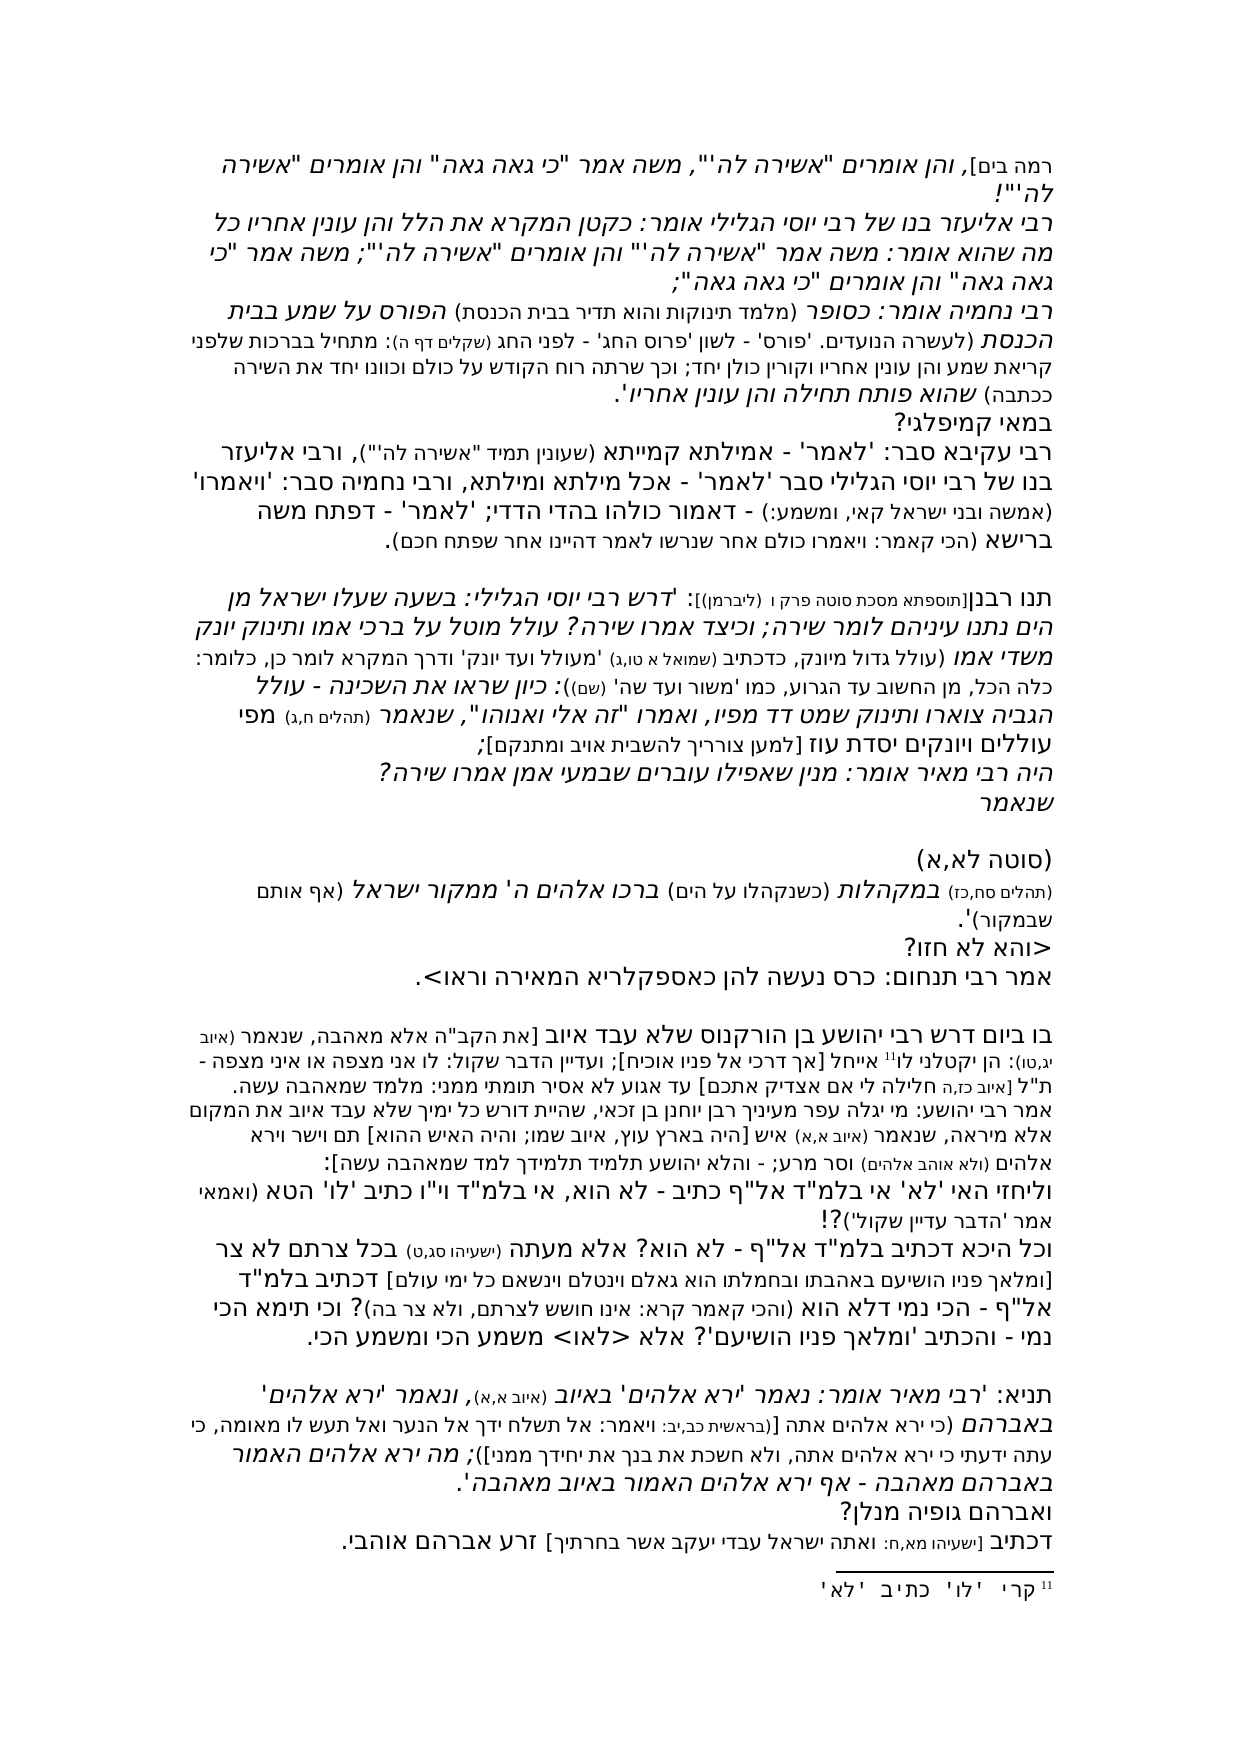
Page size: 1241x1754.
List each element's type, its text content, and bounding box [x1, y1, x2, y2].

text וכל היכא דכתיב בלמ"ד אל"ף - לא הוא? אלא מעתה (ישעיהו סג,ט) בכל צרתם לא צר [ומלאך פניו הושיעם באהבתו ובחמלתו הוא גאלם וינטלם וינשאם כל ימי עולם] דכתיב בלמ"ד אל"ף - הכי נמי דלא הוא (והכי קאמר קרא: אינו חושש לצרתם, ולא צר בה)? וכי תימא הכי נמי - והכתיב 'ומלאך פניו הושיעם'? אלא <לאו> משמע הכי ומשמע הכי. [187, 1234, 1053, 1351]
text בו ביום דרש רבי יהושע בן הורקנוס שלא עבד איוב [את הקב"ה אלא מאהבה, שנאמר (איוב יג,טו): הן יקטלני לו אייחל [אך דרכי אל פניו אוכיח]; ועדיין הדבר שקול: לו אני מצפה או איני מצפה - ת"ל [איוב כז,ה חלילה לי אם אצדיק אתכם] עד אגוע לא אסיר תומתי ממני: מלמד שמאהבה עשה. אמר רבי יהושע: מי יגלה עפר מעיניך רבן יוחנן בן זכאי, שהיית דורש כל ימיך שלא עבד איוב את המקום אלא מיראה, שנאמר (איוב א,א) איש [היה בארץ עוץ, איוב שמו; והיה האיש ההוא] תם וישר וירא אלהים (ולא אוהב אלהים) וסר מרע; - והלא יהושע תלמיד תלמידך למד שמאהבה עשה]: [187, 1020, 1053, 1176]
text רבי אליעזר בנו של רבי יוסי הגלילי אומר: כקטן המקרא את הלל והן עונין אחריו כל מה שהוא אומר: משה אמר "אשירה לה'" והן אומרים "אשירה לה'"; משה אמר "כי גאה גאה" והן אומרים "כי גאה גאה"; [187, 208, 1053, 296]
text רבי עקיבא סבר: 'לאמר' - אמילתא קמייתא (שעונין תמיד "אשירה לה'"), ורבי אליעזר בנו של רבי יוסי הגלילי סבר 'לאמר' - אכל מילתא ומילתא, ורבי נחמיה סבר: 'ויאמרו' (אמשה ובני ישראל קאי, ומשמע:) - דאמור כולהו בהדי הדדי; 'לאמר' - דפתח משה ברישא (הכי קאמר: ויאמרו כולם אחר שנרשו לאמר דהיינו אחר שפתח חכם). [187, 437, 1053, 554]
text (סוטה לא,א) [187, 846, 1053, 875]
text ואברהם גופיה מנלן? [187, 1497, 1053, 1526]
text תניא: 'רבי מאיר אומר: נאמר 'ירא אלהים' באיוב (איוב א,א), ונאמר 'ירא אלהים' באברהם (כי ירא אלהים אתה [(בראשית כב,יב: ויאמר: אל תשלח ידך אל הנער ואל תעש לו מאומה, כי עתה ידעתי כי ירא אלהים אתה, ולא חשכת את בנך את יחידך ממני]); מה ירא אלהים האמור באברהם מאהבה - אף ירא אלהים האמור באיוב מאהבה'. [187, 1380, 1053, 1497]
text תנו רבנן[תוספתא מסכת סוטה פרק ו (ליברמן)]: 'דרש רבי יוסי הגלילי: בשעה שעלו ישראל מן הים נתנו עיניהם לומר שירה; וכיצד אמרו שירה? עולל מוטל על ברכי אמו ותינוק יונק משדי אמו (עולל גדול מיונק, כדכתיב (שמואל א טו,ג) 'מעולל ועד יונק' ודרך המקרא לומר כן, כלומר: כלה הכל, מן החשוב עד הגרוע, כמו 'משור ועד שה' (שם)): כיון שראו את השכינה - עולל הגביה צוארו ותינוק שמט דד מפיו, ואמרו "זה אלי ואנוהו", שנאמר (תהלים ח,ג) מפי עוללים ויונקים יסדת עוז [למען צורריך להשבית אויב ומתנקם]; [187, 583, 1053, 759]
text רמה בים], והן אומרים "אשירה לה'", משה אמר "כי גאה גאה" והן אומרים "אשירה לה'"! [187, 150, 1053, 208]
text רבי נחמיה אומר: כסופר (מלמד תינוקות והוא תדיר בבית הכנסת) הפורס על שמע בבית הכנסת (לעשרה הנועדים. 'פורס' - לשון 'פרוס החג' - לפני החג (שקלים דף ה): מתחיל בברכות שלפני קריאת שמע והן עונין אחריו וקורין כולן יחד; וכך שרתה רוח הקודש על כולם וכוונו יחד את השירה ככתבה) שהוא פותח תחילה והן עונין אחריו'. [187, 296, 1053, 408]
text קרי 'לו' כתיב 'לא' [187, 1578, 1053, 1604]
text וליחזי האי 'לא' אי בלמ"ד אל"ף כתיב - לא הוא, אי בלמ"ד וי"ו כתיב 'לו' הטא (ואמאי אמר 'הדבר עדיין שקול')?! [187, 1176, 1053, 1234]
text דכתיב [ישעיהו מא,ח: ואתה ישראל עבדי יעקב אשר בחרתיך] זרע אברהם אוהבי. [187, 1526, 1053, 1556]
text היה רבי מאיר אומר: מנין שאפילו עוברים שבמעי אמן אמרו שירה? [187, 759, 1053, 788]
text (תהלים סח,כז) במקהלות (כשנקהלו על הים) ברכו אלהים ה' ממקור ישראל (אף אותם שבמקור)'. [187, 875, 1053, 933]
text אמר רבי תנחום: כרס נעשה להן כאספקלריא המאירה וראו>. [187, 962, 1053, 992]
text <והא לא חזו? [187, 933, 1053, 962]
text שנאמר [187, 788, 1053, 817]
text במאי קמיפלגי? [187, 408, 1053, 437]
